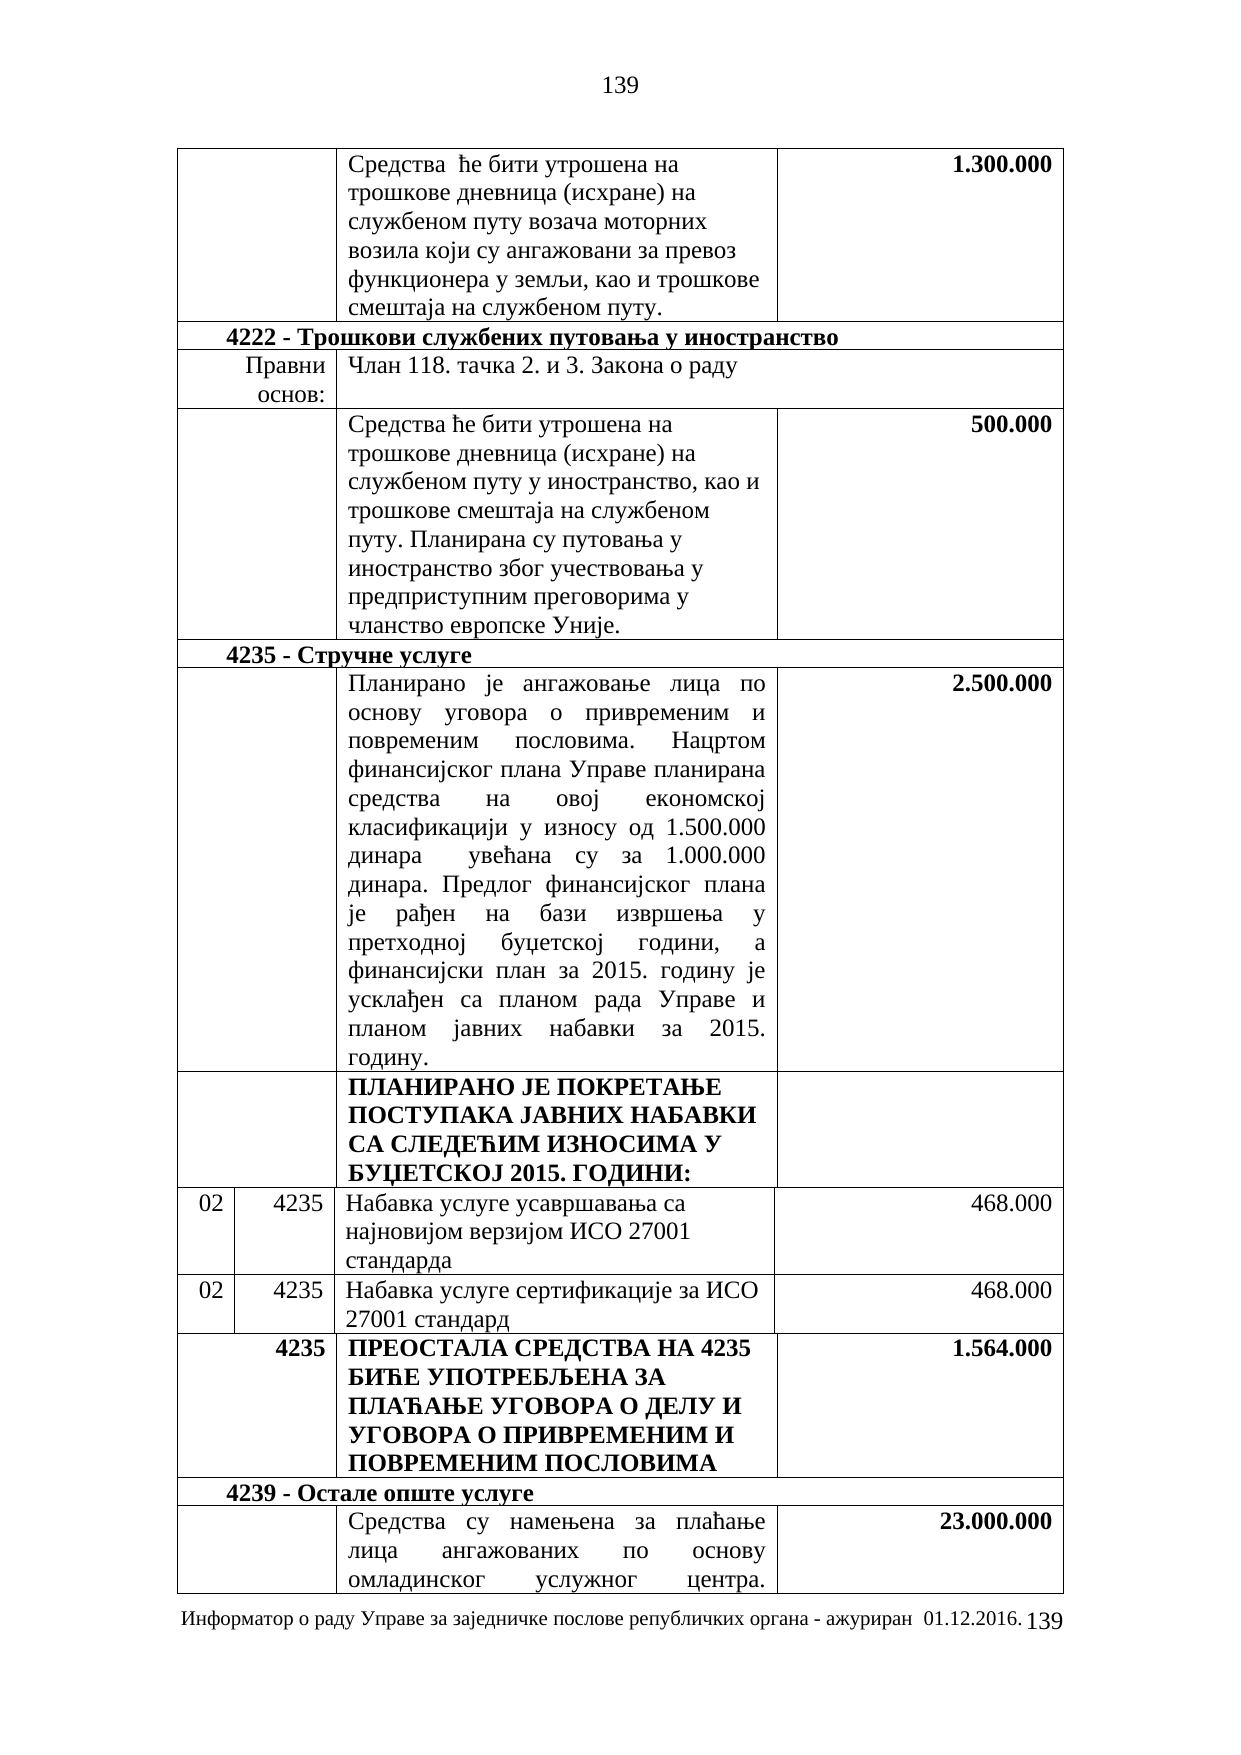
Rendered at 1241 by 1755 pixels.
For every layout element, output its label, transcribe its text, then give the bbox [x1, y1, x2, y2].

table_cell 4235 [178, 1334, 336, 1477]
table_cell [178, 409, 336, 639]
table_cell Правни основ: [178, 350, 336, 408]
table_cell 468.000 [775, 1188, 1063, 1274]
table_cell [178, 1072, 336, 1187]
table_cell 23.000.000 [778, 1506, 1063, 1593]
table_cell ПРЕОСТАЛА СРЕДСТВА НА 4235 БИЋЕ УПОТРЕБЉЕНА ЗА ПЛАЋАЊЕ УГОВОРА О ДЕЛУ И УГОВОРА О ПРИВРЕМЕНИМ И ПОВРЕМЕНИМ ПОСЛОВИМА [337, 1334, 777, 1477]
table_cell Средства су намењена за плаћање лица ангажованих по основу омладинског услужног центра. [337, 1506, 777, 1593]
table_cell [778, 1072, 1063, 1187]
table_cell 2.500.000 [778, 668, 1063, 1071]
table_cell [178, 149, 336, 321]
table_cell 4235 [235, 1275, 334, 1332]
table_cell 1.300.000 [778, 149, 1063, 321]
table_cell 4239 - Остале опште услуге [178, 1478, 1063, 1505]
table_cell 4235 [235, 1188, 334, 1274]
table_cell [178, 1506, 336, 1593]
table_cell Набавка услуге усавршавања са најновијом верзијом ИСО 27001 стандарда [335, 1188, 774, 1274]
table_cell 468.000 [775, 1275, 1063, 1332]
table_cell Члан 118. тачка 2. и 3. Закона о раду [337, 350, 1063, 408]
table_cell Средства ће бити утрошена на трошкове дневница (исхране) на службеном путу у иностранство, као и трошкове смештаја на службеном путу. Планирана су путовања у иностранство због учествовања у предприступним преговорима у чланство европске Уније. [337, 409, 777, 639]
table_cell 4235 - Стручне услуге [178, 640, 1063, 667]
table_cell 500.000 [778, 409, 1063, 639]
table_cell Средства ће бити утрошена на трошкове дневница (исхране) на службеном путу возача моторних возила који су ангажовани за превоз функционера у земљи, као и трошкове смештаја на службеном путу. [337, 149, 777, 321]
table_cell Планирано је ангажовање лица по основу уговора о привременим и повременим пословима. Нацртом финансијског плана Управе планирана средства на овој економској класификацији у износу од 1.500.000 динара увећана су за 1.000.000 динара. Предлог финансијског плана је рађен на бази извршења у претходној буџетској години, а финансијски план за 2015. годину је усклађен са планом рада Управе и планом јавних набавки за 2015. годину. [337, 668, 777, 1071]
table_cell ПЛАНИРАНО ЈЕ ПОКРЕТАЊЕ ПОСТУПАКА ЈАВНИХ НАБАВКИ СА СЛЕДЕЋИМ ИЗНОСИМА У БУЏЕТСКОЈ 2015. ГОДИНИ: [337, 1072, 777, 1187]
table_cell 4222 - Трошкови службених путовања у иностранство [178, 322, 1063, 349]
table_cell [178, 668, 336, 1071]
table_cell 02 [178, 1188, 234, 1274]
table_cell 02 [178, 1275, 234, 1332]
table_cell Набавка услуге сертификације за ИСО 27001 стандард [335, 1275, 774, 1332]
table_cell 1.564.000 [778, 1334, 1063, 1477]
